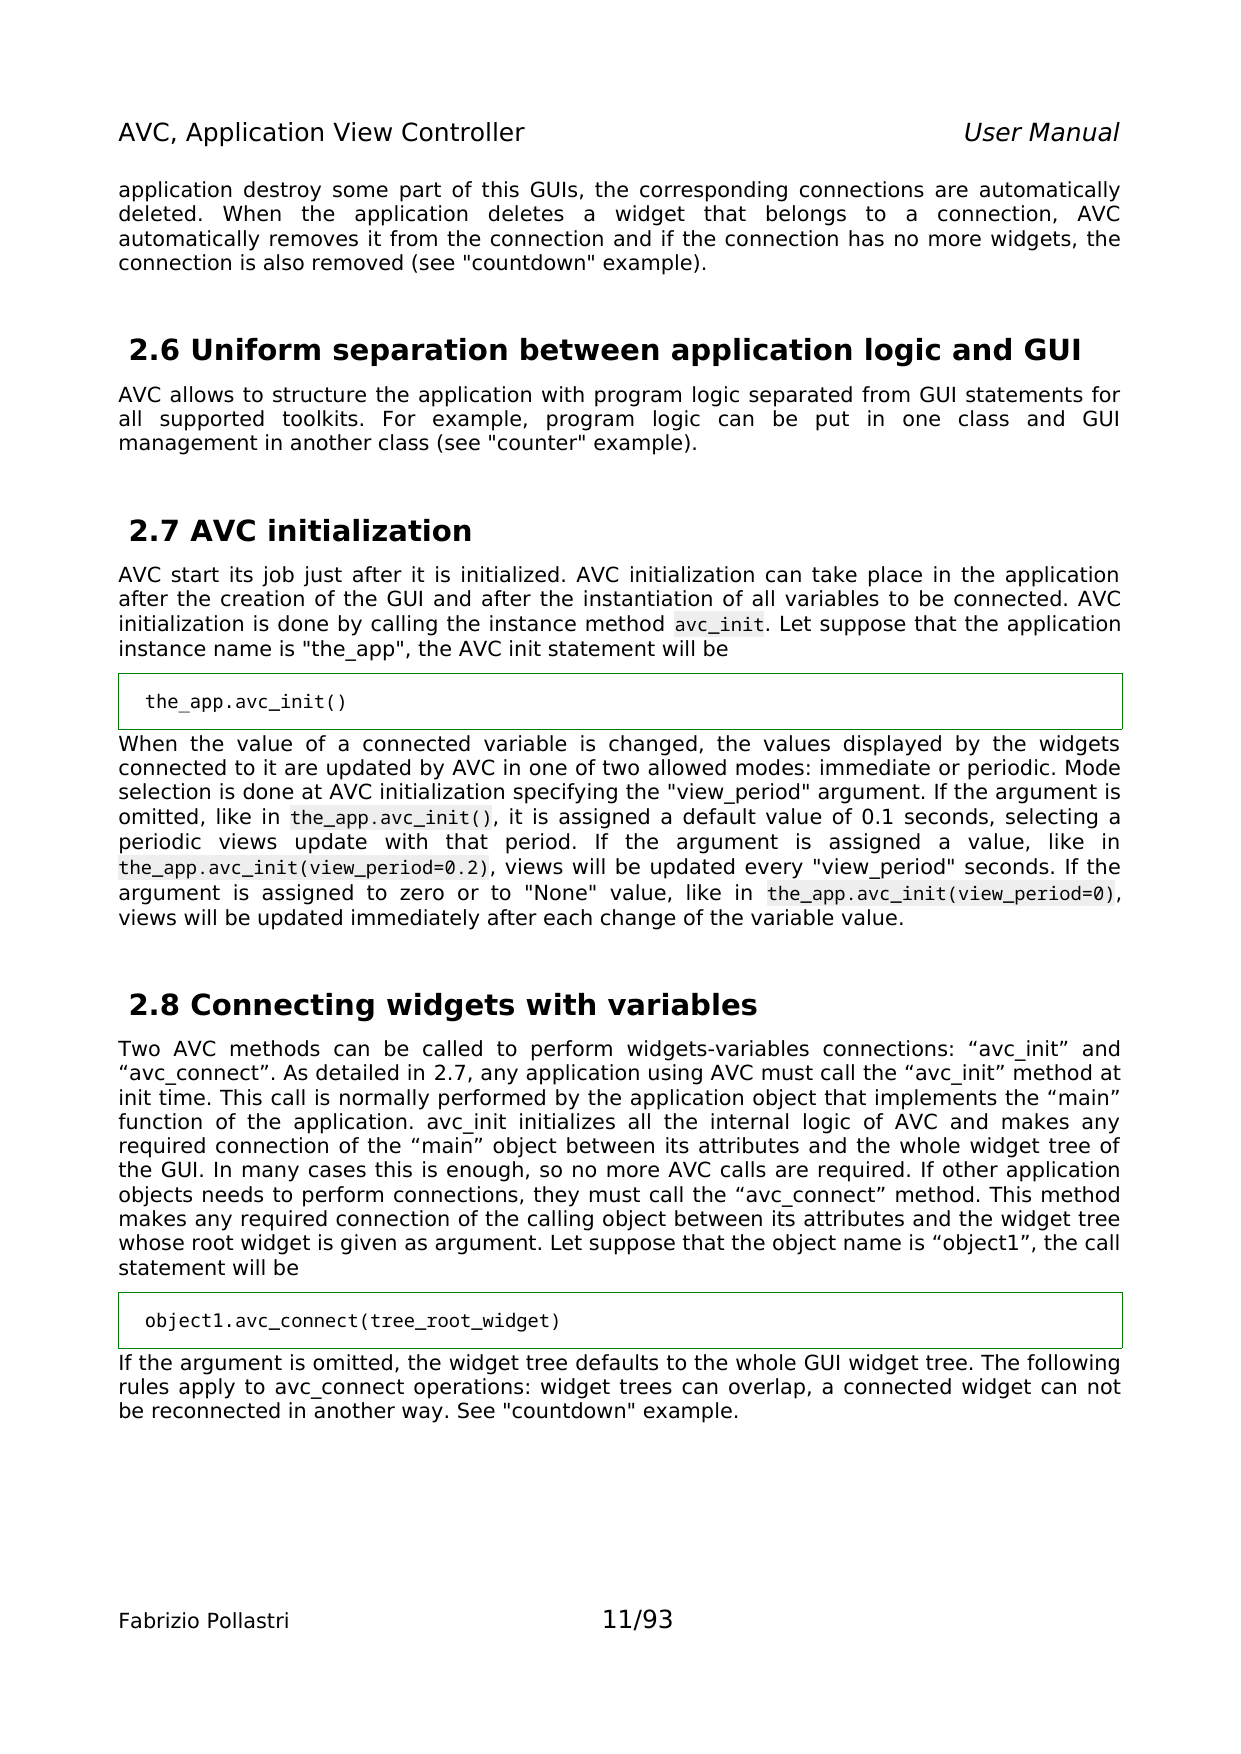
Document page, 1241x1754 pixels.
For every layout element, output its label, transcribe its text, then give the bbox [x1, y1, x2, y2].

text When the value of a connected variable is changed, the values displayed by the widgets connected to it are updated by AVC in one of two allowed modes: immediate or periodic. Mode selection is done at AVC initialization specifying the "view_period" argument. If the argument is omitted, like in the_app.avc_init(), it is assigned a default value of 0.1 seconds, selecting a periodic views update with that period. If the argument is assigned a value, like in the_app.avc_init(view_period=0.2), views will be updated every "view_period" seconds. If the argument is assigned to zero or to "None" value, like in the_app.avc_init(view_period=0), views will be updated immediately after each change of the variable value. [118, 732, 1122, 930]
text AVC start its job just after it is initialized. AVC initialization can take place in the application after the creation of the GUI and after the instantiation of all variables to be connected. AVC initialization is done by calling the instance method avc_init. Let suppose that the application instance name is "the_app", the AVC init statement will be [118, 563, 1122, 661]
text Two AVC methods can be called to perform widgets-variables connections: “avc_init” and “avc_connect”. As detailed in 2.7, any application using AVC must call the “avc_init” method at init time. This call is normally performed by the application object that implements the “main” function of the application. avc_init initializes all the internal logic of AVC and makes any required connection of the “main” object between its attributes and the whole widget tree of the GUI. In many cases this is enough, so no more AVC calls are required. If other application objects needs to perform connections, they must call the “avc_connect” method. This method makes any required connection of the calling object between its attributes and the widget tree whose root widget is given as argument. Let suppose that the object name is “object1”, the call statement will be [118, 1037, 1122, 1280]
subtitle Connecting widgets with variables [118, 988, 1122, 1022]
subtitle Uniform separation between application logic and GUI [118, 334, 1122, 368]
subtitle AVC initialization [118, 514, 1122, 548]
text the_app.avc_init() [119, 674, 1122, 729]
text AVC allows to structure the application with program logic separated from GUI statements for all supported toolkits. For example, program logic can be put in one class and GUI management in another class (see "counter" example). [118, 383, 1122, 455]
text application destroy some part of this GUIs, the corresponding connections are automatically deleted. When the application deletes a widget that belongs to a connection, AVC automatically removes it from the connection and if the connection has no more widgets, the connection is also removed (see "countdown" example). [118, 178, 1122, 275]
text object1.avc_connect(tree_root_widget) [119, 1293, 1122, 1348]
text If the argument is omitted, the widget tree defaults to the whole GUI widget tree. The following rules apply to avc_connect operations: widget trees can overlap, a connected widget can not be reconnected in another way. See "countdown" example. [118, 1351, 1122, 1423]
